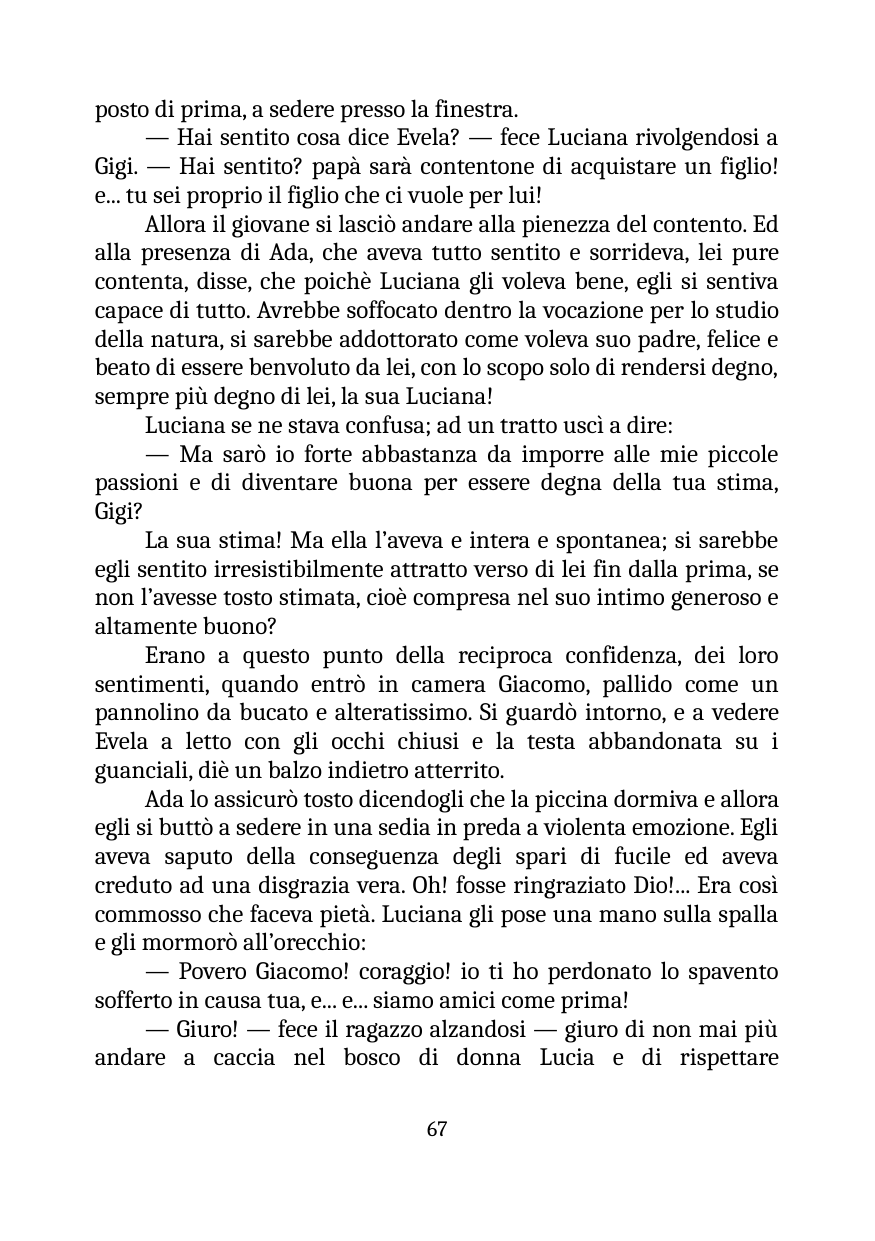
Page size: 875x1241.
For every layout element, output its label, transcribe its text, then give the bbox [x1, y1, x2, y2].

text — Hai sentito cosa dice Evela? — fece Luciana rivolgendosi a Gigi. — Hai sentito? papà sarà contentone di acquistare un figlio! e... tu sei proprio il figlio che ci vuole per lui! [94, 123, 779, 209]
text posto di prima, a sedere presso la finestra. [94, 94, 779, 123]
text — Povero Giacomo! coraggio! io ti ho perdonato lo spavento sofferto in causa tua, e... e... siamo amici come prima! [94, 957, 779, 1014]
text Ada lo assicurò tosto dicendogli che la piccina dormiva e allora egli si buttò a sedere in una sedia in preda a violenta emozione. Egli aveva saputo della conseguenza degli spari di fucile ed aveva creduto ad una disgrazia vera. Oh! fosse ringraziato Dio!... Era così commosso che faceva pietà. Luciana gli pose una mano sulla spalla e gli mormorò all’orecchio: [94, 784, 779, 957]
text — Ma sarò io forte abbastanza da imporre alle mie piccole passioni e di diventare buona per essere degna della tua stima, Gigi? [94, 439, 779, 526]
text Allora il giovane si lasciò andare alla pienezza del contento. Ed alla presenza di Ada, che aveva tutto sentito e sorrideva, lei pure contenta, disse, che poichè Luciana gli voleva bene, egli si sentiva capace di tutto. Avrebbe soffocato dentro la vocazione per lo studio della natura, si sarebbe addottorato come voleva suo padre, felice e beato di essere benvoluto da lei, con lo scopo solo di rendersi degno, sempre più degno di lei, la sua Luciana! [94, 209, 779, 411]
text — Giuro! — fece il ragazzo alzandosi — giuro di non mai più andare a caccia nel bosco di donna Lucia e di rispettare [94, 1014, 779, 1072]
text La sua stima! Ma ella l’aveva e intera e spontanea; si sarebbe egli sentito irresistibilmente attratto verso di lei fin dalla prima, se non l’avesse tosto stimata, cioè compresa nel suo intimo generoso e altamente buono? [94, 526, 779, 641]
text Luciana se ne stava confusa; ad un tratto uscì a dire: [94, 411, 779, 439]
text Erano a questo punto della reciproca confidenza, dei loro sentimenti, quando entrò in camera Giacomo, pallido come un pannolino da bucato e alteratissimo. Si guardò intorno, e a vedere Evela a letto con gli occhi chiusi e la testa abbandonata su i guanciali, diè un balzo indietro atterrito. [94, 641, 779, 784]
